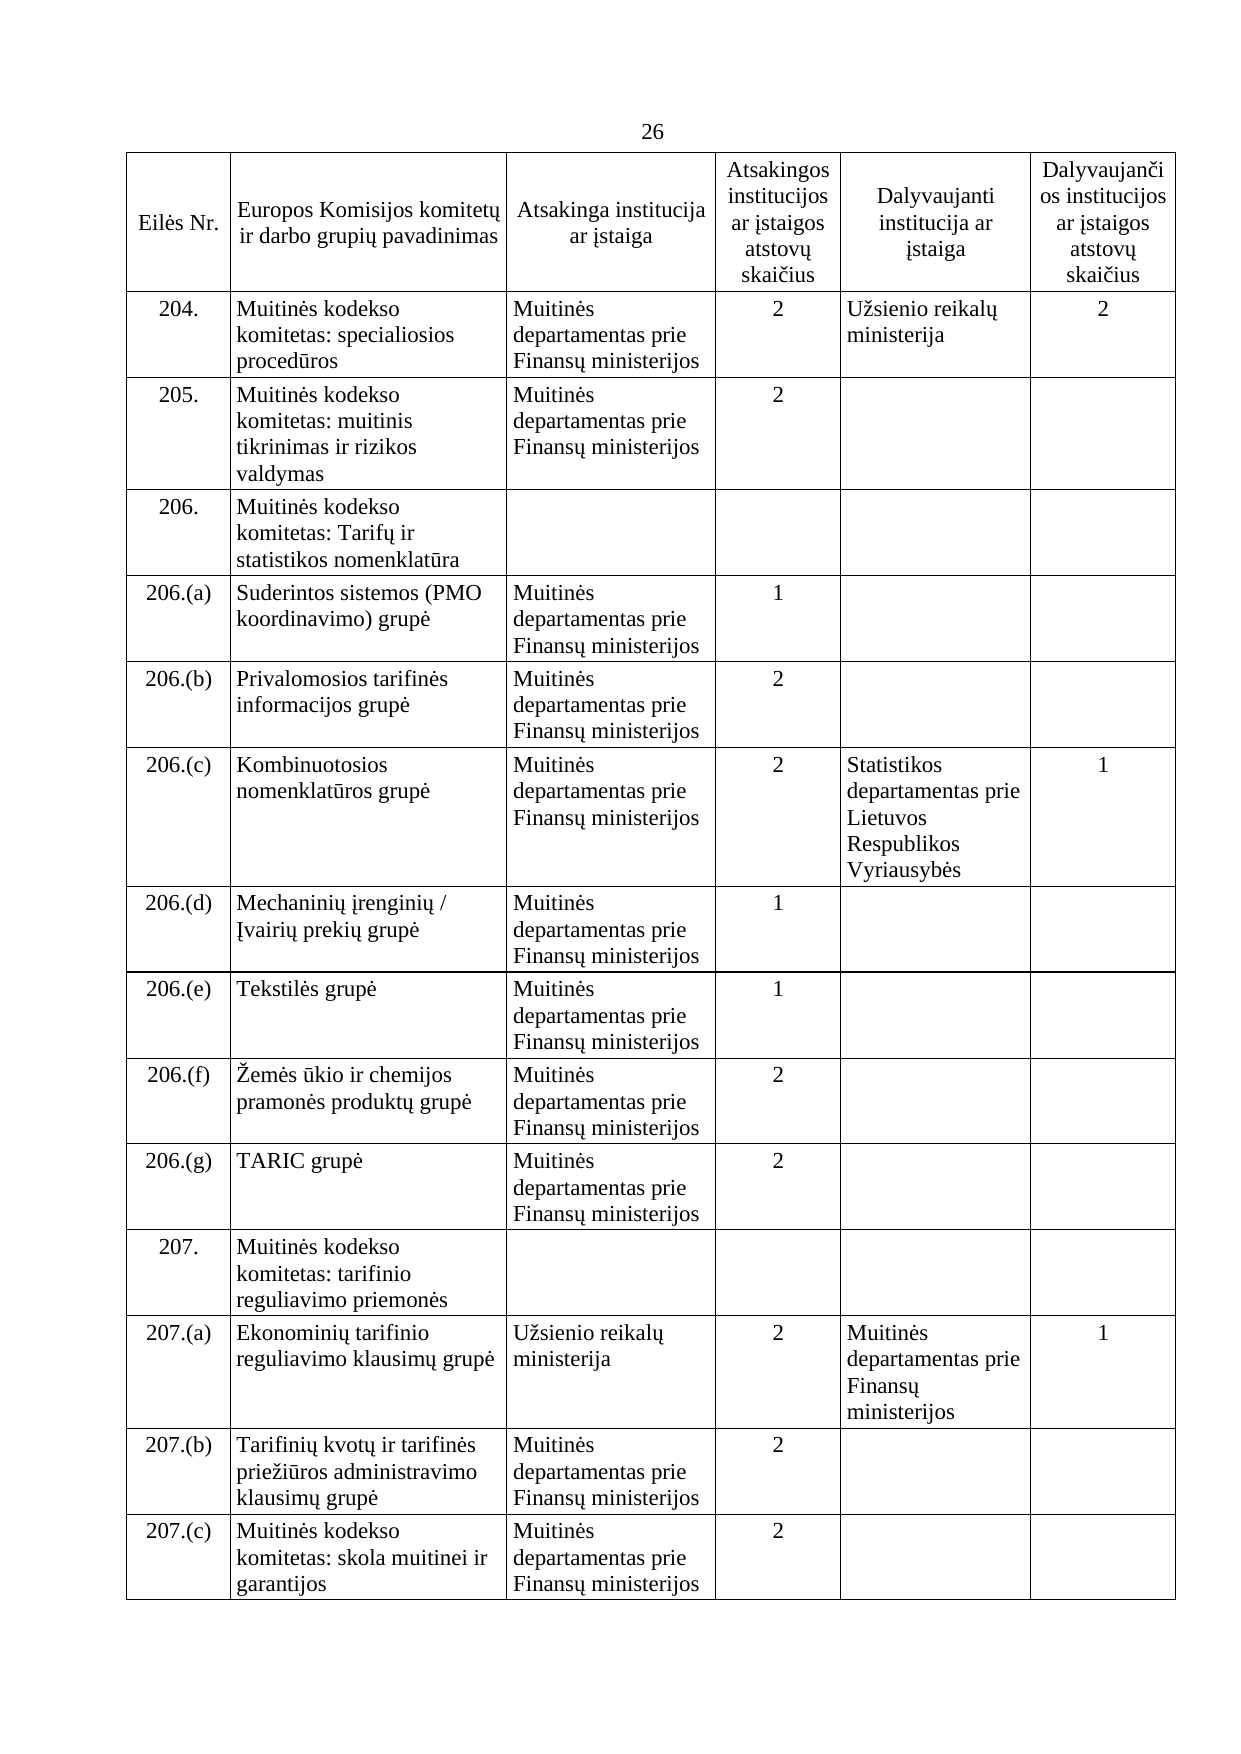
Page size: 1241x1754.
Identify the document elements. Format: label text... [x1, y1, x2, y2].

table_cell [507, 490, 715, 575]
table_cell 1 [716, 973, 840, 1057]
table_header Eilės Nr. [127, 153, 230, 291]
table_cell Muitinės departamentas prie Finansų ministerijos [507, 1059, 715, 1143]
table_cell [1031, 662, 1175, 747]
table_cell Ekonominių tarifinio reguliavimo klausimų grupė [231, 1316, 506, 1427]
table_cell Muitinės kodekso komitetas: specialiosios procedūros [231, 292, 506, 377]
table_cell 2 [716, 1316, 840, 1427]
table_cell Muitinės kodekso komitetas: Tarifų ir statistikos nomenklatūra [231, 490, 506, 575]
table_cell [841, 1144, 1030, 1229]
table_cell TARIC grupė [231, 1144, 506, 1229]
table_cell 1 [716, 887, 840, 971]
table_cell [1031, 887, 1175, 971]
table_cell [841, 490, 1030, 575]
table_cell Užsienio reikalų ministerija [507, 1316, 715, 1427]
table_cell 206.(g) [127, 1144, 230, 1229]
table_cell Suderintos sistemos (PMO koordinavimo) grupė [231, 576, 506, 661]
table_cell Muitinės kodekso komitetas: muitinis tikrinimas ir rizikos valdymas [231, 378, 506, 489]
table_header Europos Komisijos komitetų ir darbo grupių pavadinimas [231, 153, 506, 291]
table_cell [1031, 1515, 1175, 1599]
table_cell 206.(f) [127, 1059, 230, 1143]
table_cell [1031, 1429, 1175, 1513]
table_cell 207.(c) [127, 1515, 230, 1599]
table_cell Muitinės departamentas prie Finansų ministerijos [507, 1144, 715, 1229]
table_cell Užsienio reikalų ministerija [841, 292, 1030, 377]
table_cell Tarifinių kvotų ir tarifinės priežiūros administravimo klausimų grupė [231, 1429, 506, 1513]
table_cell [841, 576, 1030, 661]
table_header Dalyvaujančios institucijos ar įstaigos atstovų skaičius [1031, 153, 1175, 291]
table_cell [841, 378, 1030, 489]
table_cell [716, 490, 840, 575]
table_cell [841, 887, 1030, 971]
table_cell Kombinuotosios nomenklatūros grupė [231, 748, 506, 886]
table_cell [1031, 1144, 1175, 1229]
table_cell [716, 1230, 840, 1315]
table_cell Muitinės departamentas prie Finansų ministerijos [507, 748, 715, 886]
table_cell Muitinės departamentas prie Finansų ministerijos [507, 887, 715, 971]
table_cell 207. [127, 1230, 230, 1315]
table_header Atsakinga institucija ar įstaiga [507, 153, 715, 291]
table_cell 206.(c) [127, 748, 230, 886]
table_cell [841, 1429, 1030, 1513]
table_cell 2 [716, 1429, 840, 1513]
table_cell Muitinės departamentas prie Finansų ministerijos [507, 1429, 715, 1513]
table_cell 2 [716, 292, 840, 377]
table_cell 206.(e) [127, 973, 230, 1057]
table_cell 206.(d) [127, 887, 230, 971]
table_cell Muitinės departamentas prie Finansų ministerijos [507, 576, 715, 661]
table_cell [841, 1515, 1030, 1599]
table_cell 2 [716, 748, 840, 886]
table_cell 206.(b) [127, 662, 230, 747]
table_cell [841, 662, 1030, 747]
table_cell Muitinės departamentas prie Finansų ministerijos [507, 662, 715, 747]
table_cell Privalomosios tarifinės informacijos grupė [231, 662, 506, 747]
table_cell 1 [1031, 748, 1175, 886]
table_cell [1031, 576, 1175, 661]
table_header Dalyvaujanti institucija ar įstaiga [841, 153, 1030, 291]
table_cell 1 [1031, 1316, 1175, 1427]
table_header Atsakingos institucijos ar įstaigos atstovų skaičius [716, 153, 840, 291]
table_cell [507, 1230, 715, 1315]
table_cell Muitinės departamentas prie Finansų ministerijos [507, 292, 715, 377]
table_cell 206. [127, 490, 230, 575]
table_cell Muitinės departamentas prie Finansų ministerijos [841, 1316, 1030, 1427]
table_cell 2 [716, 662, 840, 747]
table_cell 1 [716, 576, 840, 661]
table_cell [841, 1059, 1030, 1143]
table_cell [1031, 973, 1175, 1057]
table_cell 206.(a) [127, 576, 230, 661]
table_cell [1031, 1230, 1175, 1315]
table_cell [841, 1230, 1030, 1315]
table_cell [1031, 1059, 1175, 1143]
table_cell Mechaninių įrenginių / Įvairių prekių grupė [231, 887, 506, 971]
table_cell 2 [716, 1515, 840, 1599]
table_cell 207.(a) [127, 1316, 230, 1427]
table_cell 2 [1031, 292, 1175, 377]
table_cell Muitinės kodekso komitetas: skola muitinei ir garantijos [231, 1515, 506, 1599]
table_cell 204. [127, 292, 230, 377]
table_cell 2 [716, 1059, 840, 1143]
table_cell Muitinės departamentas prie Finansų ministerijos [507, 378, 715, 489]
table_cell Statistikos departamentas prie Lietuvos Respublikos Vyriausybės [841, 748, 1030, 886]
table_cell [1031, 490, 1175, 575]
table_cell Muitinės kodekso komitetas: tarifinio reguliavimo priemonės [231, 1230, 506, 1315]
table_cell 207.(b) [127, 1429, 230, 1513]
table_cell [841, 973, 1030, 1057]
table_cell Žemės ūkio ir chemijos pramonės produktų grupė [231, 1059, 506, 1143]
table_cell 2 [716, 1144, 840, 1229]
table_cell 2 [716, 378, 840, 489]
table_cell Muitinės departamentas prie Finansų ministerijos [507, 1515, 715, 1599]
table_cell 205. [127, 378, 230, 489]
table_cell [1031, 378, 1175, 489]
table_cell Tekstilės grupė [231, 973, 506, 1057]
table_cell Muitinės departamentas prie Finansų ministerijos [507, 973, 715, 1057]
